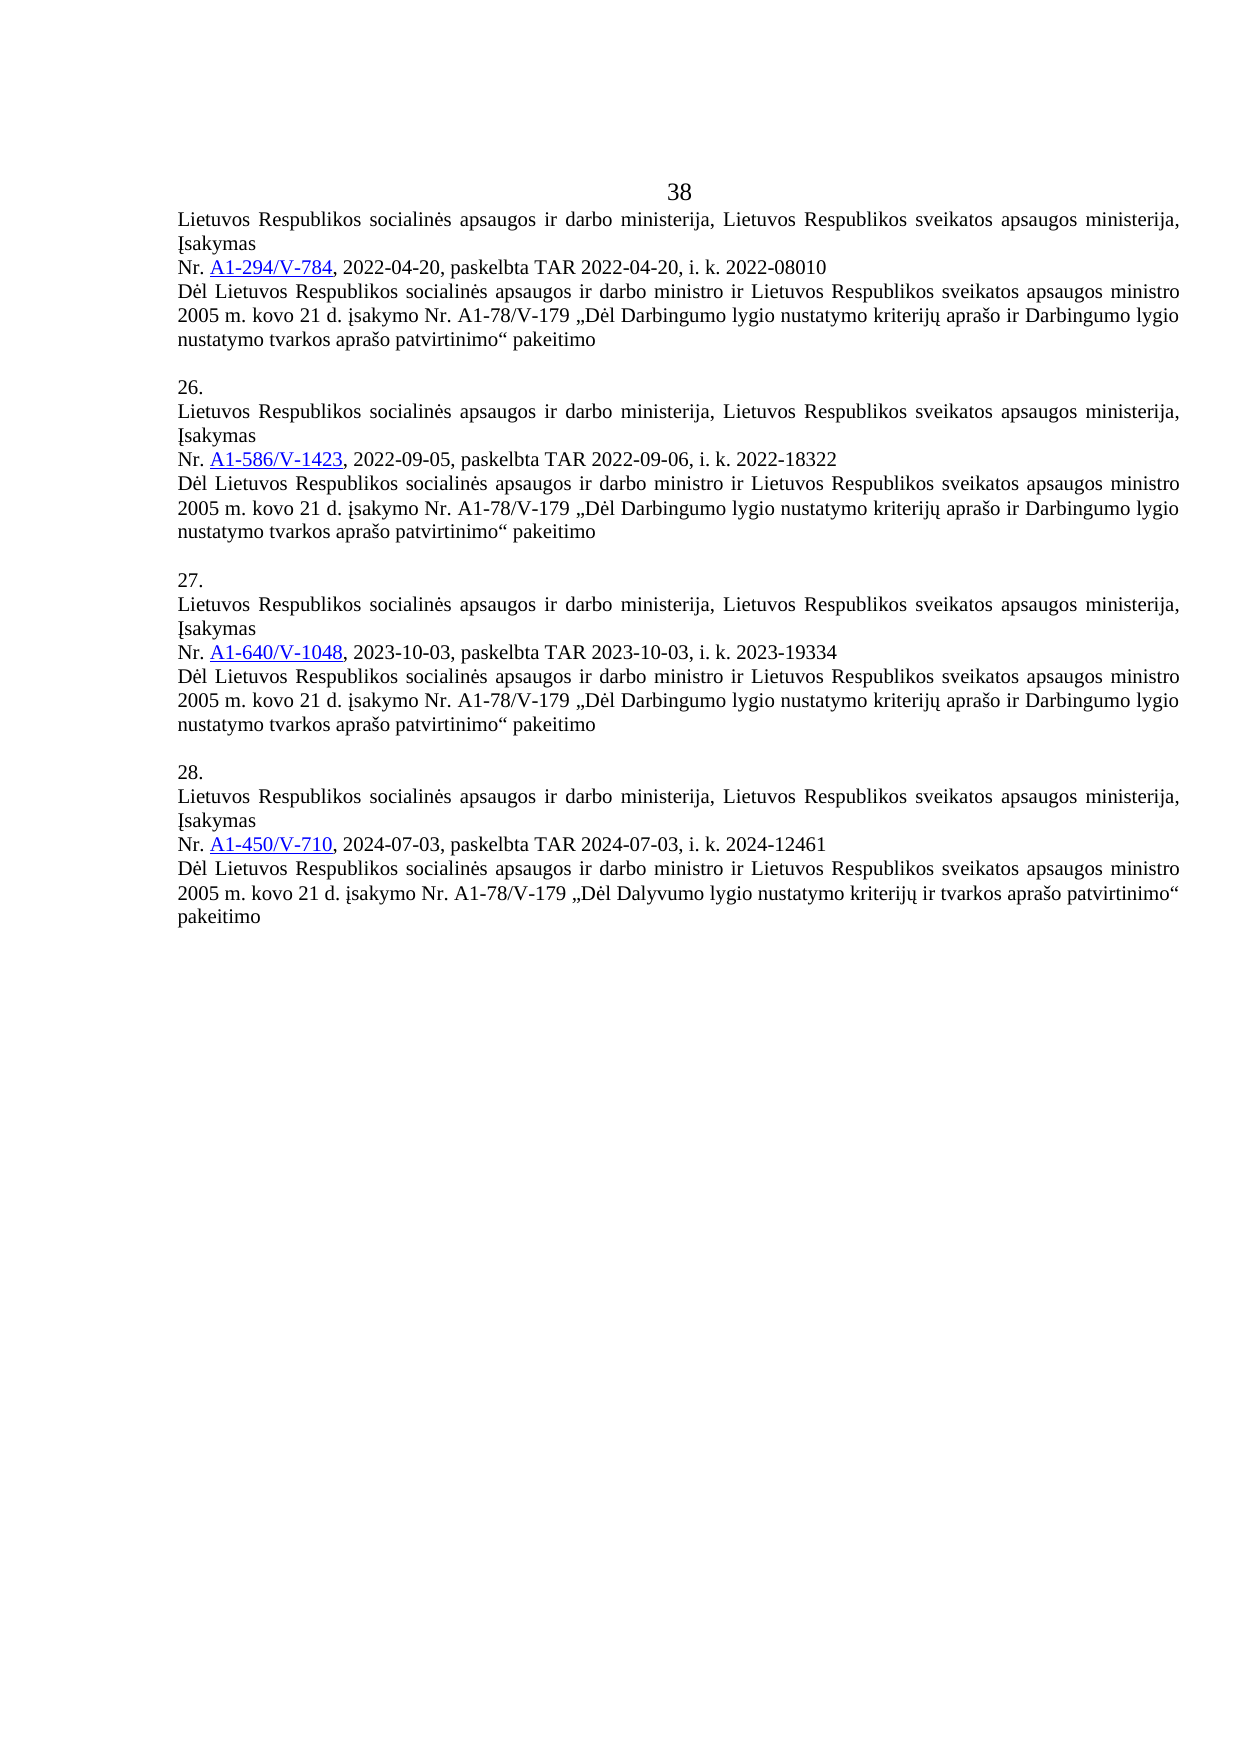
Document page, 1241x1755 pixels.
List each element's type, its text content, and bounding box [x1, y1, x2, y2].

text Dėl Lietuvos Respublikos socialinės apsaugos ir darbo ministro ir Lietuvos Respublikos sveikatos apsaugos ministro 2005 m. kovo 21 d. įsakymo Nr. A1-78/V-179 „Dėl Darbingumo lygio nustatymo kriterijų aprašo ir Darbingumo lygio nustatymo tvarkos aprašo patvirtinimo“ pakeitimo [177, 471, 1181, 543]
text Lietuvos Respublikos socialinės apsaugos ir darbo ministerija, Lietuvos Respublikos sveikatos apsaugos ministerija, Įsakymas [177, 399, 1181, 447]
text Dėl Lietuvos Respublikos socialinės apsaugos ir darbo ministro ir Lietuvos Respublikos sveikatos apsaugos ministro 2005 m. kovo 21 d. įsakymo Nr. A1-78/V-179 „Dėl Dalyvumo lygio nustatymo kriterijų ir tvarkos aprašo patvirtinimo“ pakeitimo [177, 856, 1181, 928]
text Nr. A1-586/V-1423, 2022-09-05, paskelbta TAR 2022-09-06, i. k. 2022-18322 [177, 447, 1181, 471]
text 28. [177, 760, 1181, 784]
text Lietuvos Respublikos socialinės apsaugos ir darbo ministerija, Lietuvos Respublikos sveikatos apsaugos ministerija, Įsakymas [177, 207, 1181, 255]
text Dėl Lietuvos Respublikos socialinės apsaugos ir darbo ministro ir Lietuvos Respublikos sveikatos apsaugos ministro 2005 m. kovo 21 d. įsakymo Nr. A1-78/V-179 „Dėl Darbingumo lygio nustatymo kriterijų aprašo ir Darbingumo lygio nustatymo tvarkos aprašo patvirtinimo“ pakeitimo [177, 664, 1181, 736]
text Nr. A1-450/V-710, 2024-07-03, paskelbta TAR 2024-07-03, i. k. 2024-12461 [177, 832, 1181, 856]
text Nr. A1-640/V-1048, 2023-10-03, paskelbta TAR 2023-10-03, i. k. 2023-19334 [177, 640, 1181, 664]
text 27. [177, 568, 1181, 592]
text Lietuvos Respublikos socialinės apsaugos ir darbo ministerija, Lietuvos Respublikos sveikatos apsaugos ministerija, Įsakymas [177, 784, 1181, 832]
text Nr. A1-294/V-784, 2022-04-20, paskelbta TAR 2022-04-20, i. k. 2022-08010 [177, 255, 1181, 279]
text 26. [177, 375, 1181, 399]
text Lietuvos Respublikos socialinės apsaugos ir darbo ministerija, Lietuvos Respublikos sveikatos apsaugos ministerija, Įsakymas [177, 592, 1181, 640]
text Dėl Lietuvos Respublikos socialinės apsaugos ir darbo ministro ir Lietuvos Respublikos sveikatos apsaugos ministro 2005 m. kovo 21 d. įsakymo Nr. A1-78/V-179 „Dėl Darbingumo lygio nustatymo kriterijų aprašo ir Darbingumo lygio nustatymo tvarkos aprašo patvirtinimo“ pakeitimo [177, 279, 1181, 351]
